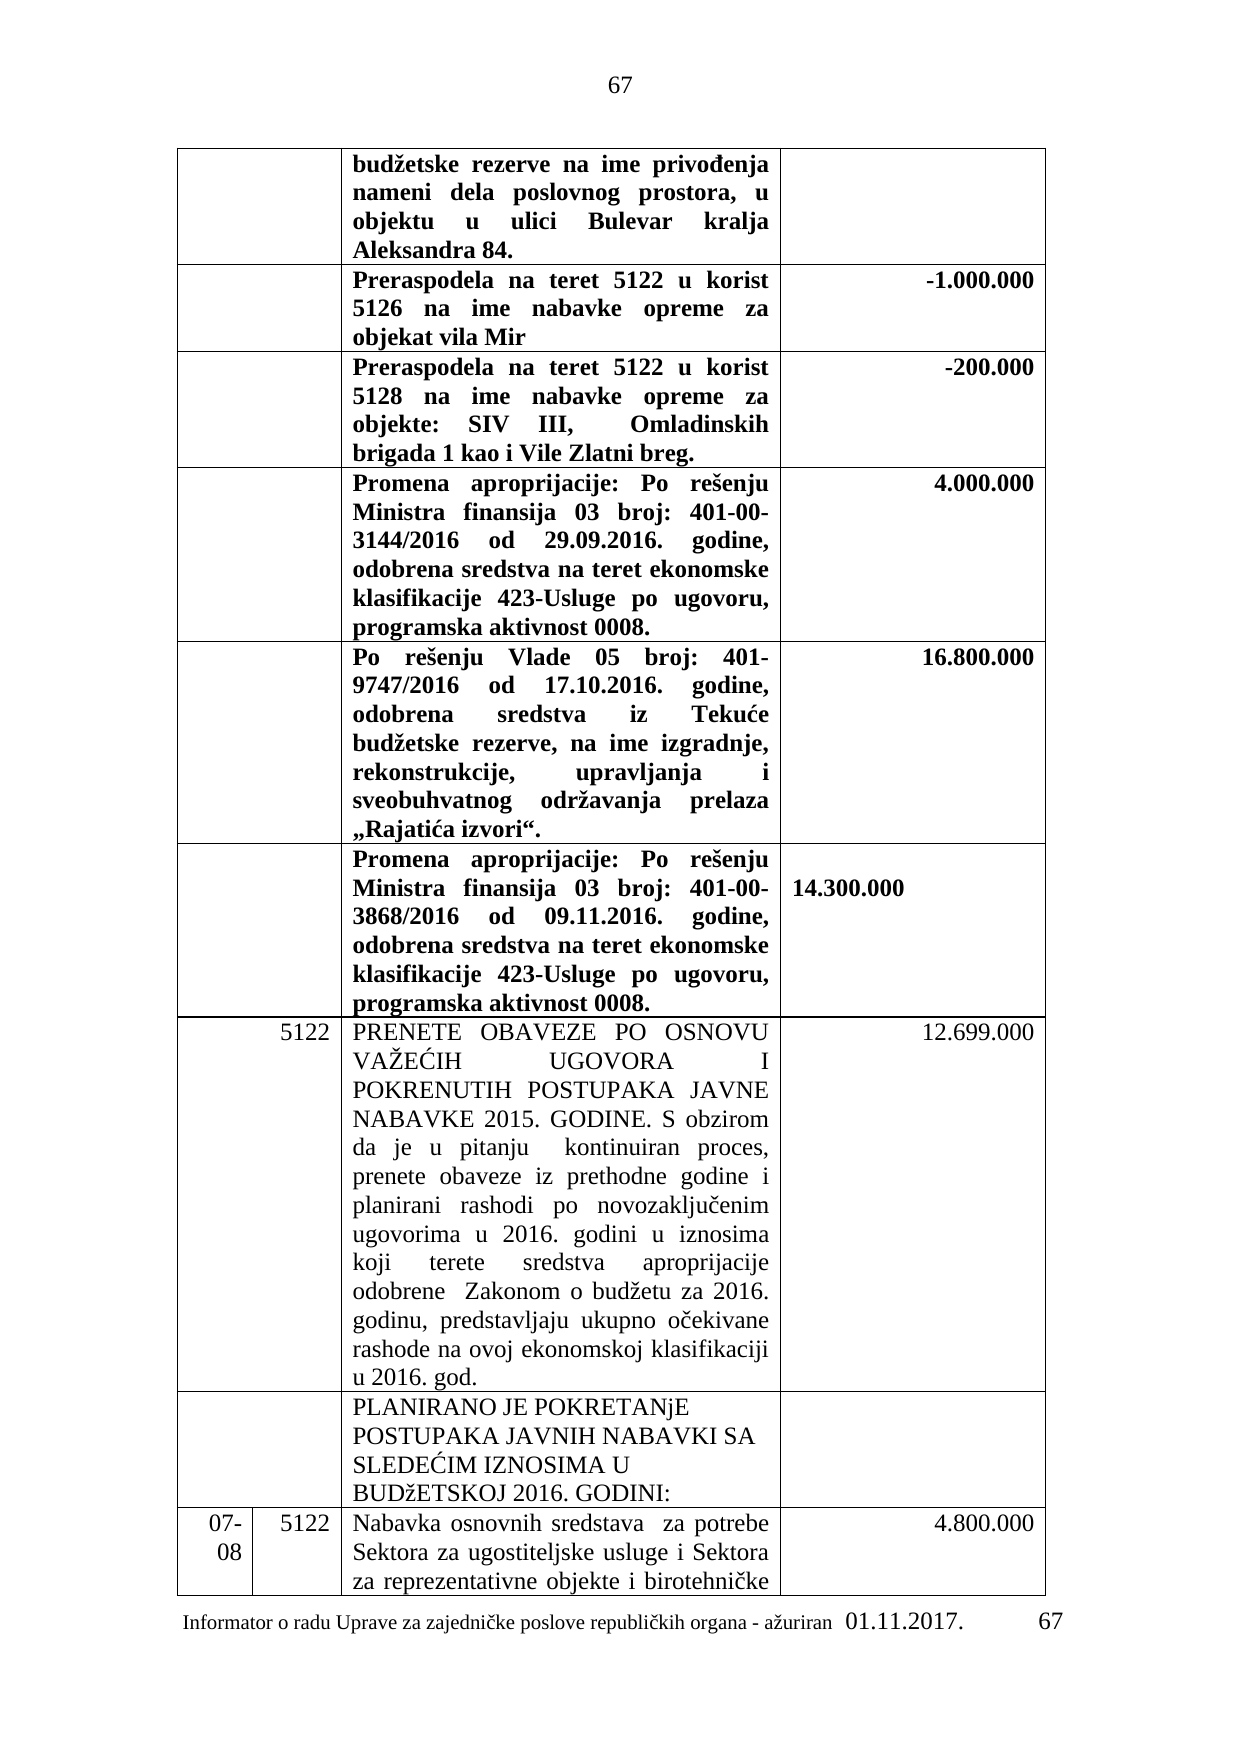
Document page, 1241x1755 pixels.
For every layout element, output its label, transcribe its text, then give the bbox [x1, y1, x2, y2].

table_cell -1.000.000 [781, 265, 1045, 351]
table_cell PLANIRANO JE POKRETANјE POSTUPAKA JAVNIH NABAVKI SA SLEDEĆIM IZNOSIMA U BUDžETSKOJ 2016. GODINI: [342, 1392, 780, 1507]
table_cell [178, 844, 341, 1016]
table_cell 4.800.000 [781, 1508, 1045, 1594]
table_cell PRENETE OBAVEZE PO OSNOVU VAŽEĆIH UGOVORA I POKRENUTIH POSTUPAKA JAVNE NABAVKE 2015. GODINE. S obzirom da je u pitanju kontinuiran proces, prenete obaveze iz prethodne godine i planirani rashodi po novozaklјučenim ugovorima u 2016. godini u iznosima koji terete sredstva aproprijacije odobrene Zakonom o budžetu za 2016. godinu, predstavlјaju ukupno očekivane rashode na ovoj ekonomskoj klasifikaciji u 2016. god. [342, 1018, 780, 1391]
table_cell Promena aproprijacije: Po rešenju Ministra finansija 03 broj: 401-00-3144/2016 od 29.09.2016. godine, odobrena sredstva na teret ekonomske klasifikacije 423-Usluge po ugovoru, programska aktivnost 0008. [342, 468, 780, 641]
table_cell [178, 149, 341, 264]
table_cell [178, 642, 341, 843]
table_cell [178, 352, 341, 467]
table_cell Nabavka osnovnih sredstava za potrebe Sektora za ugostitelјske usluge i Sektora za reprezentativne objekte i birotehničke [342, 1508, 780, 1594]
table_cell [178, 265, 341, 351]
table_cell 4.000.000 [781, 468, 1045, 641]
table_cell [178, 468, 341, 641]
table_cell Promena aproprijacije: Po rešenju Ministra finansija 03 broj: 401-00-3868/2016 od 09.11.2016. godine, odobrena sredstva na teret ekonomske klasifikacije 423-Usluge po ugovoru, programska aktivnost 0008. [342, 844, 780, 1016]
table_cell 5122 [253, 1508, 341, 1594]
table_cell [781, 1392, 1045, 1507]
table_cell Preraspodela na teret 5122 u korist 5126 na ime nabavke opreme za objekat vila Mir [342, 265, 780, 351]
table_cell 16.800.000 [781, 642, 1045, 843]
table_cell 07-08 [178, 1508, 252, 1594]
table_cell budžetske rezerve na ime privođenja nameni dela poslovnog prostora, u objektu u ulici Bulevar kralјa Aleksandra 84. [342, 149, 780, 264]
table_cell [781, 149, 1045, 264]
table_cell [178, 1392, 341, 1507]
table_cell 14.300.000 [781, 844, 1045, 1016]
table_cell -200.000 [781, 352, 1045, 467]
table_cell 12.699.000 [781, 1018, 1045, 1391]
table_cell 5122 [178, 1018, 341, 1391]
table_cell Po rešenju Vlade 05 broj: 401-9747/2016 od 17.10.2016. godine, odobrena sredstva iz Tekuće budžetske rezerve, na ime izgradnje, rekonstrukcije, upravlјanja i sveobuhvatnog održavanja prelaza „Rajatića izvori“. [342, 642, 780, 843]
table_cell Preraspodela na teret 5122 u korist 5128 na ime nabavke opreme za objekte: SIV III, Omladinskih brigada 1 kao i Vile Zlatni breg. [342, 352, 780, 467]
